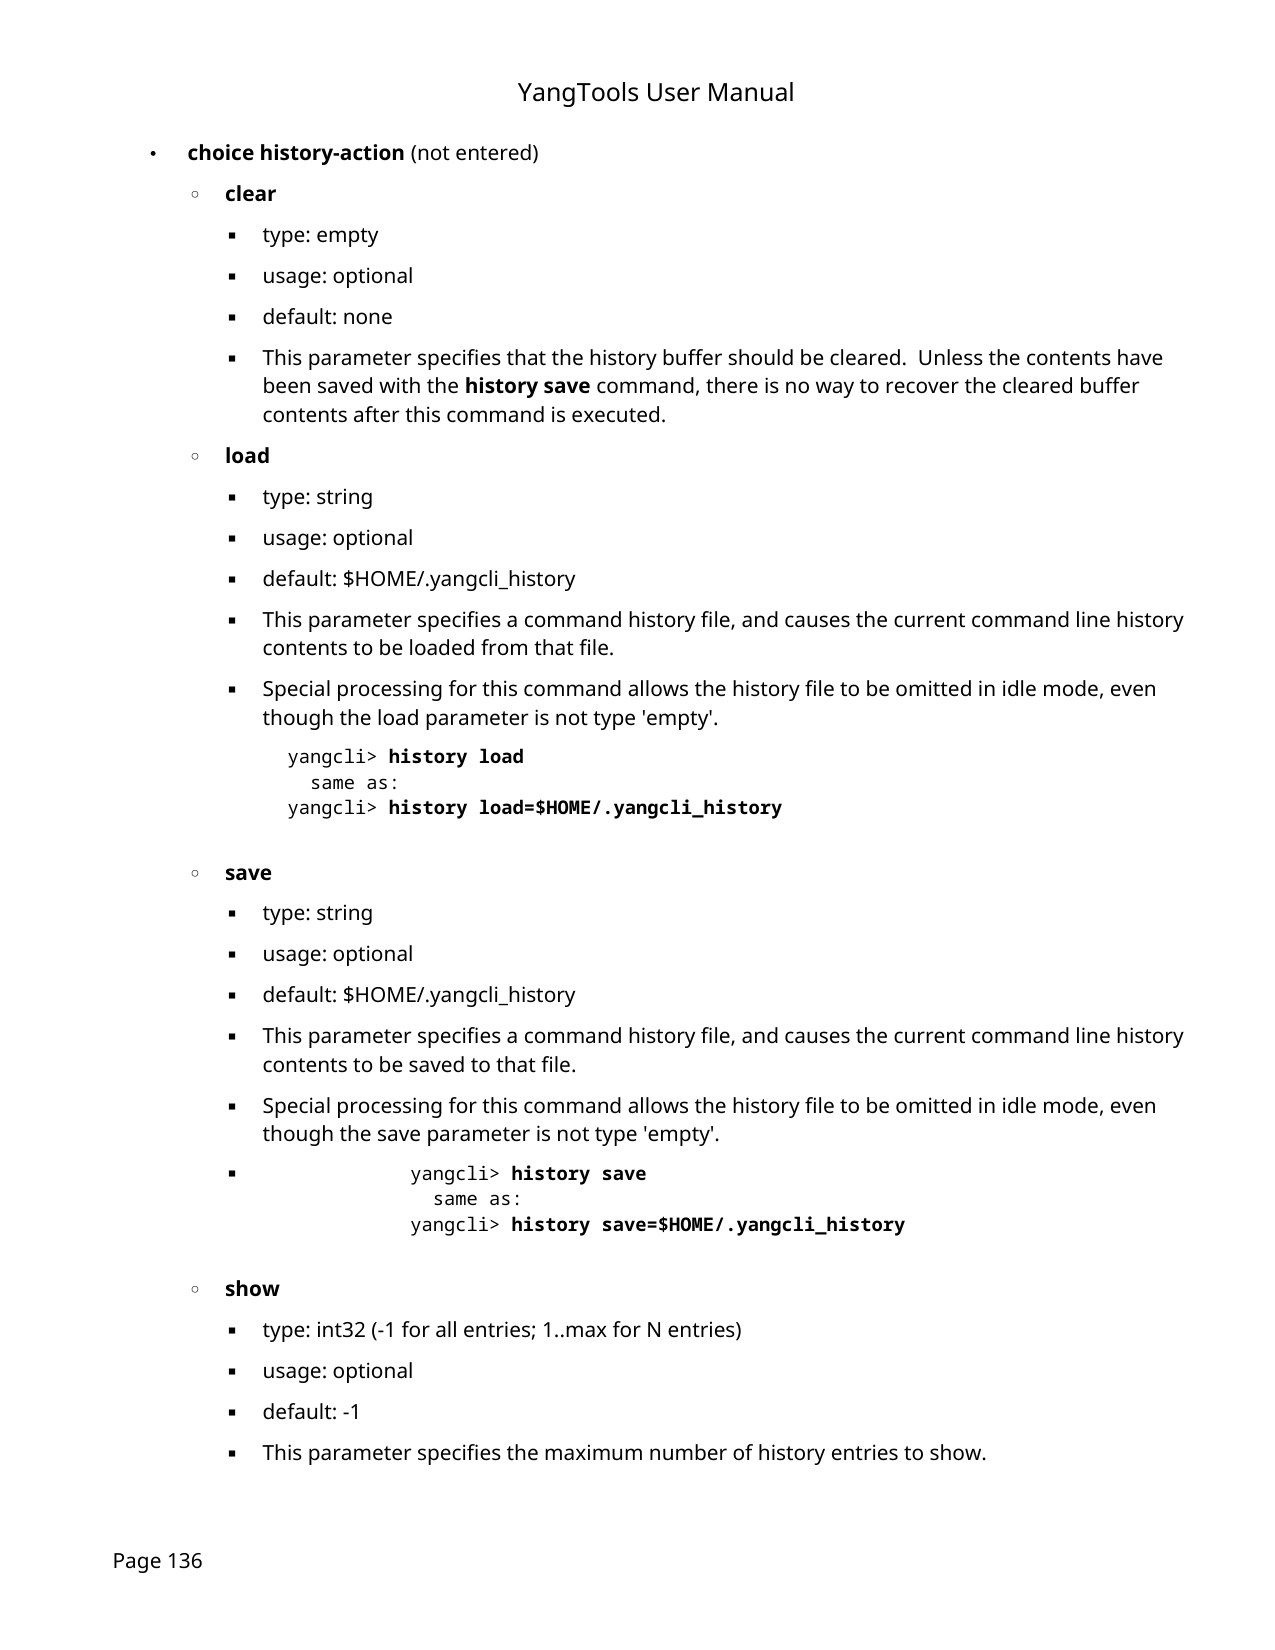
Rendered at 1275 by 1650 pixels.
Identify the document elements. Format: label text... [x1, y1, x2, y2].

list default: -1 [225, 1397, 1200, 1425]
list type: string [225, 482, 1200, 510]
list show [187, 1274, 1200, 1303]
list Special processing for this command allows the history file to be omitted in idle mode, even though the load parameter is not type 'empty'. [225, 674, 1200, 731]
list This parameter specifies that the history buffer should be cleared. Unless the contents have been saved with the history save command, there is no way to recover the cleared buffer contents after this command is executed. [225, 343, 1200, 428]
list usage: optional [225, 939, 1200, 968]
list default: $HOME/.yangcli_history [225, 980, 1200, 1009]
list type: string [225, 898, 1200, 927]
list default: none [225, 302, 1200, 331]
list usage: optional [225, 1356, 1200, 1384]
list usage: optional [225, 261, 1200, 290]
list usage: optional [225, 523, 1200, 551]
list This parameter specifies a command history file, and causes the current command line history contents to be loaded from that file. [225, 605, 1200, 662]
list Special processing for this command allows the history file to be omitted in idle mode, even though the save parameter is not type 'empty'. [225, 1091, 1200, 1148]
text yangcli> history load same as: yangcli> history load=$HOME/.yangcli_history [139, 743, 1200, 846]
list clear [187, 179, 1200, 208]
list type: empty [225, 220, 1200, 249]
list type: int32 (-1 for all entries; 1..max for N entries) [225, 1315, 1200, 1343]
list default: $HOME/.yangcli_history [225, 564, 1200, 592]
list yangcli> history save same as: yangcli> history save=$HOME/.yangcli_history [225, 1160, 1200, 1262]
list This parameter specifies the maximum number of history entries to show. [225, 1438, 1200, 1466]
list This parameter specifies a command history file, and causes the current command line history contents to be saved to that file. [225, 1021, 1200, 1078]
list load [187, 441, 1200, 469]
list save [187, 858, 1200, 886]
list choice history-action (not entered) [150, 138, 1200, 167]
